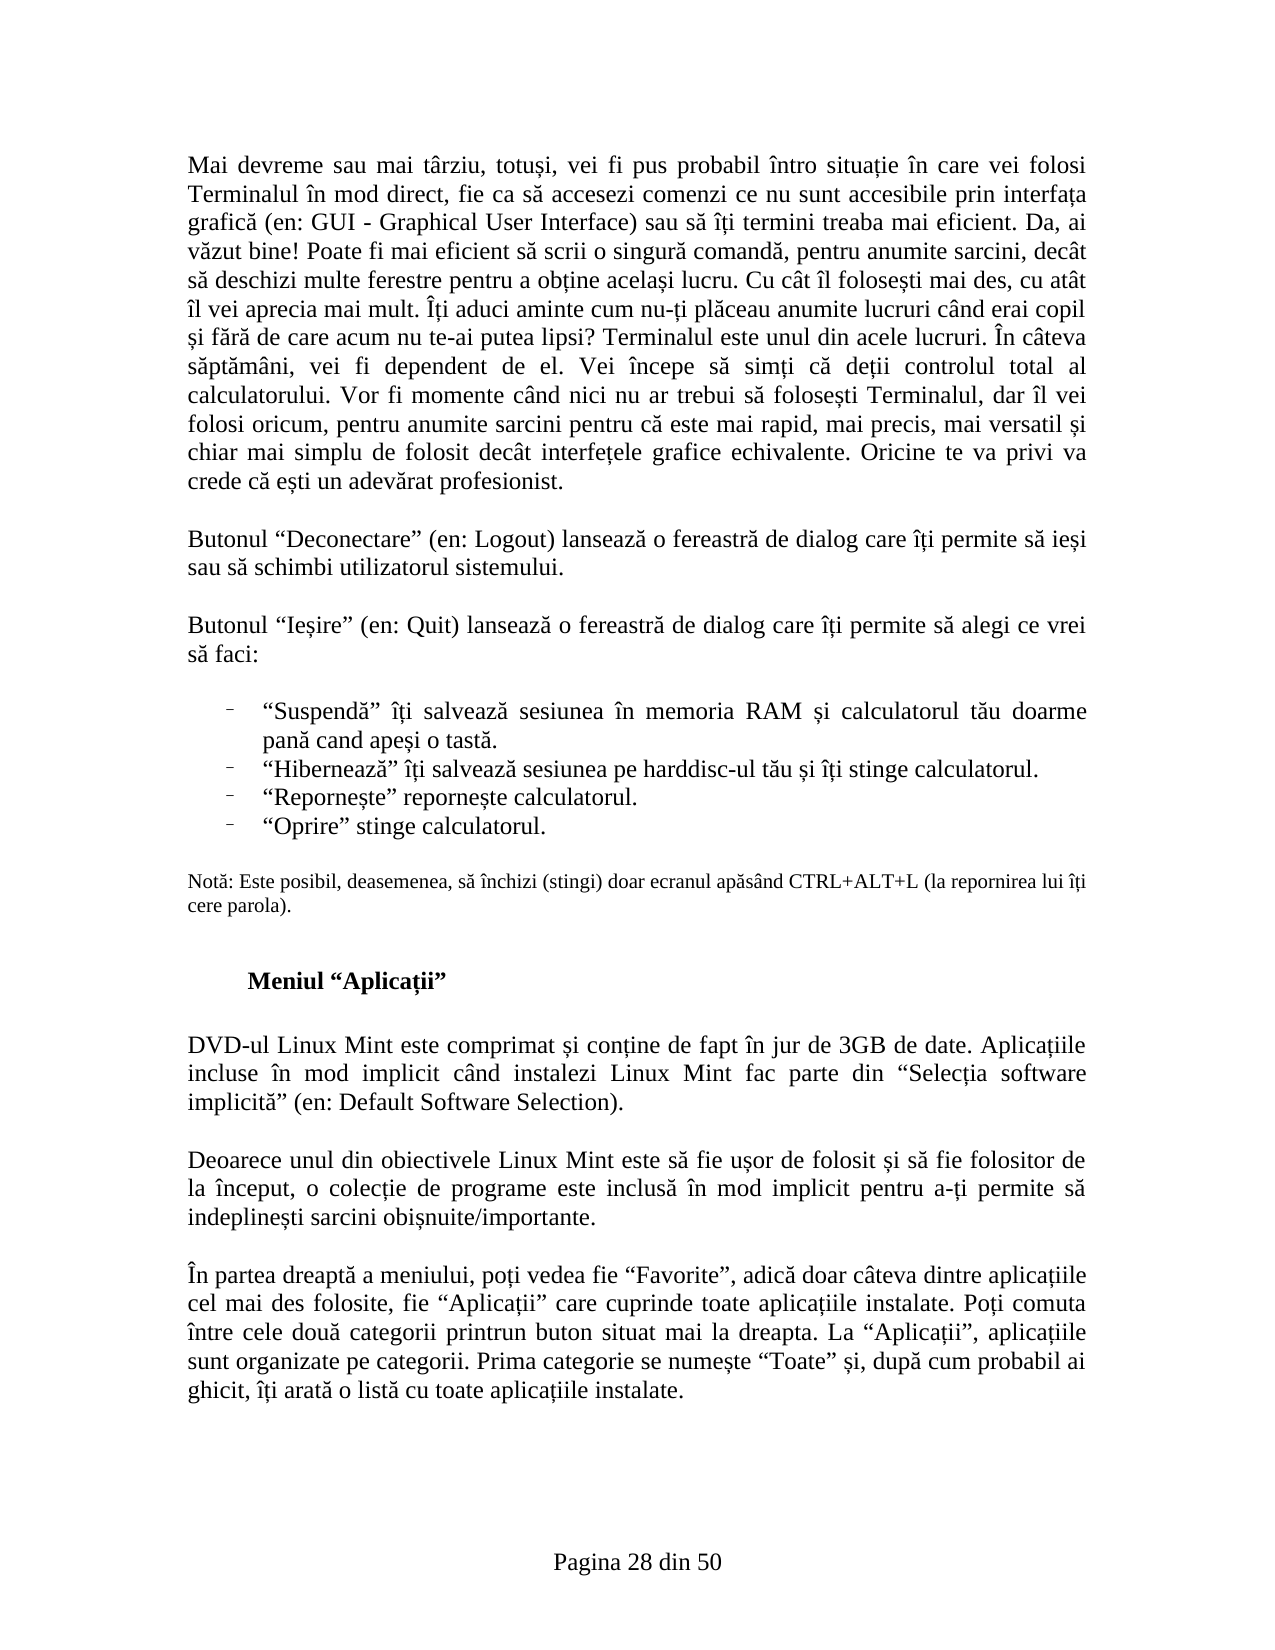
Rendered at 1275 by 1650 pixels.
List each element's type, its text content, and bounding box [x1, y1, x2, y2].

list “Oprire” stinge calculatorul. [225, 811, 1087, 840]
text Butonul “Ieșire” (en: Quit) lansează o fereastră de dialog care îți permite să alegi ce vrei să faci: [187, 610, 1087, 667]
text DVD-ul Linux Mint este comprimat și conține de fapt în jur de 3GB de date. Aplicațiile incluse în mod implicit când instalezi Linux Mint fac parte din “Selecția software implicită” (en: Default Software Selection). [187, 1030, 1087, 1116]
text Notă: Este posibil, deasemenea, să închizi (stingi) doar ecranul apăsând CTRL+ALT+L (la repornirea lui îți cere parola). [187, 869, 1087, 917]
list “Hibernează” îți salvează sesiunea pe harddisc-ul tău și îți stinge calculatorul. [225, 754, 1087, 782]
list “Repornește” repornește calculatorul. [225, 782, 1087, 811]
text Deoarece unul din obiectivele Linux Mint este să fie ușor de folosit și să fie folositor de la început, o colecție de programe este inclusă în mod implicit pentru a-ți permite să indeplinești sarcini obișnuite/importante. [187, 1145, 1087, 1231]
subtitle Meniul “Aplicații” [187, 966, 1087, 995]
text Butonul “Deconectare” (en: Logout) lansează o fereastră de dialog care îți permite să ieși sau să schimbi utilizatorul sistemului. [187, 524, 1087, 581]
list “Suspendă” îți salvează sesiunea în memoria RAM și calculatorul tău doarme pană cand apeși o tastă. [225, 696, 1087, 754]
text În partea dreaptă a meniului, poți vedea fie “Favorite”, adică doar câteva dintre aplicațiile cel mai des folosite, fie “Aplicații” care cuprinde toate aplicațiile instalate. Poți comuta între cele două categorii printrun buton situat mai la dreapta. La “Aplicații”, aplicațiile sunt organizate pe categorii. Prima categorie se numește “Toate” și, după cum probabil ai ghicit, îți arată o listă cu toate aplicațiile instalate. [187, 1260, 1087, 1403]
text Mai devreme sau mai târziu, totuși, vei fi pus probabil întro situație în care vei folosi Terminalul în mod direct, fie ca să accesezi comenzi ce nu sunt accesibile prin interfața grafică (en: GUI - Graphical User Interface) sau să îți termini treaba mai eficient. Da, ai văzut bine! Poate fi mai eficient să scrii o singură comandă, pentru anumite sarcini, decât să deschizi multe ferestre pentru a obține același lucru. Cu cât îl folosești mai des, cu atât îl vei aprecia mai mult. Îți aduci aminte cum nu-ți plăceau anumite lucruri când erai copil și fără de care acum nu te-ai putea lipsi? Terminalul este unul din acele lucruri. În câteva săptămâni, vei fi dependent de el. Vei începe să simți că deții controlul total al calculatorului. Vor fi momente când nici nu ar trebui să folosești Terminalul, dar îl vei folosi oricum, pentru anumite sarcini pentru că este mai rapid, mai precis, mai versatil și chiar mai simplu de folosit decât interfețele grafice echivalente. Oricine te va privi va crede că ești un adevărat profesionist. [187, 150, 1087, 495]
